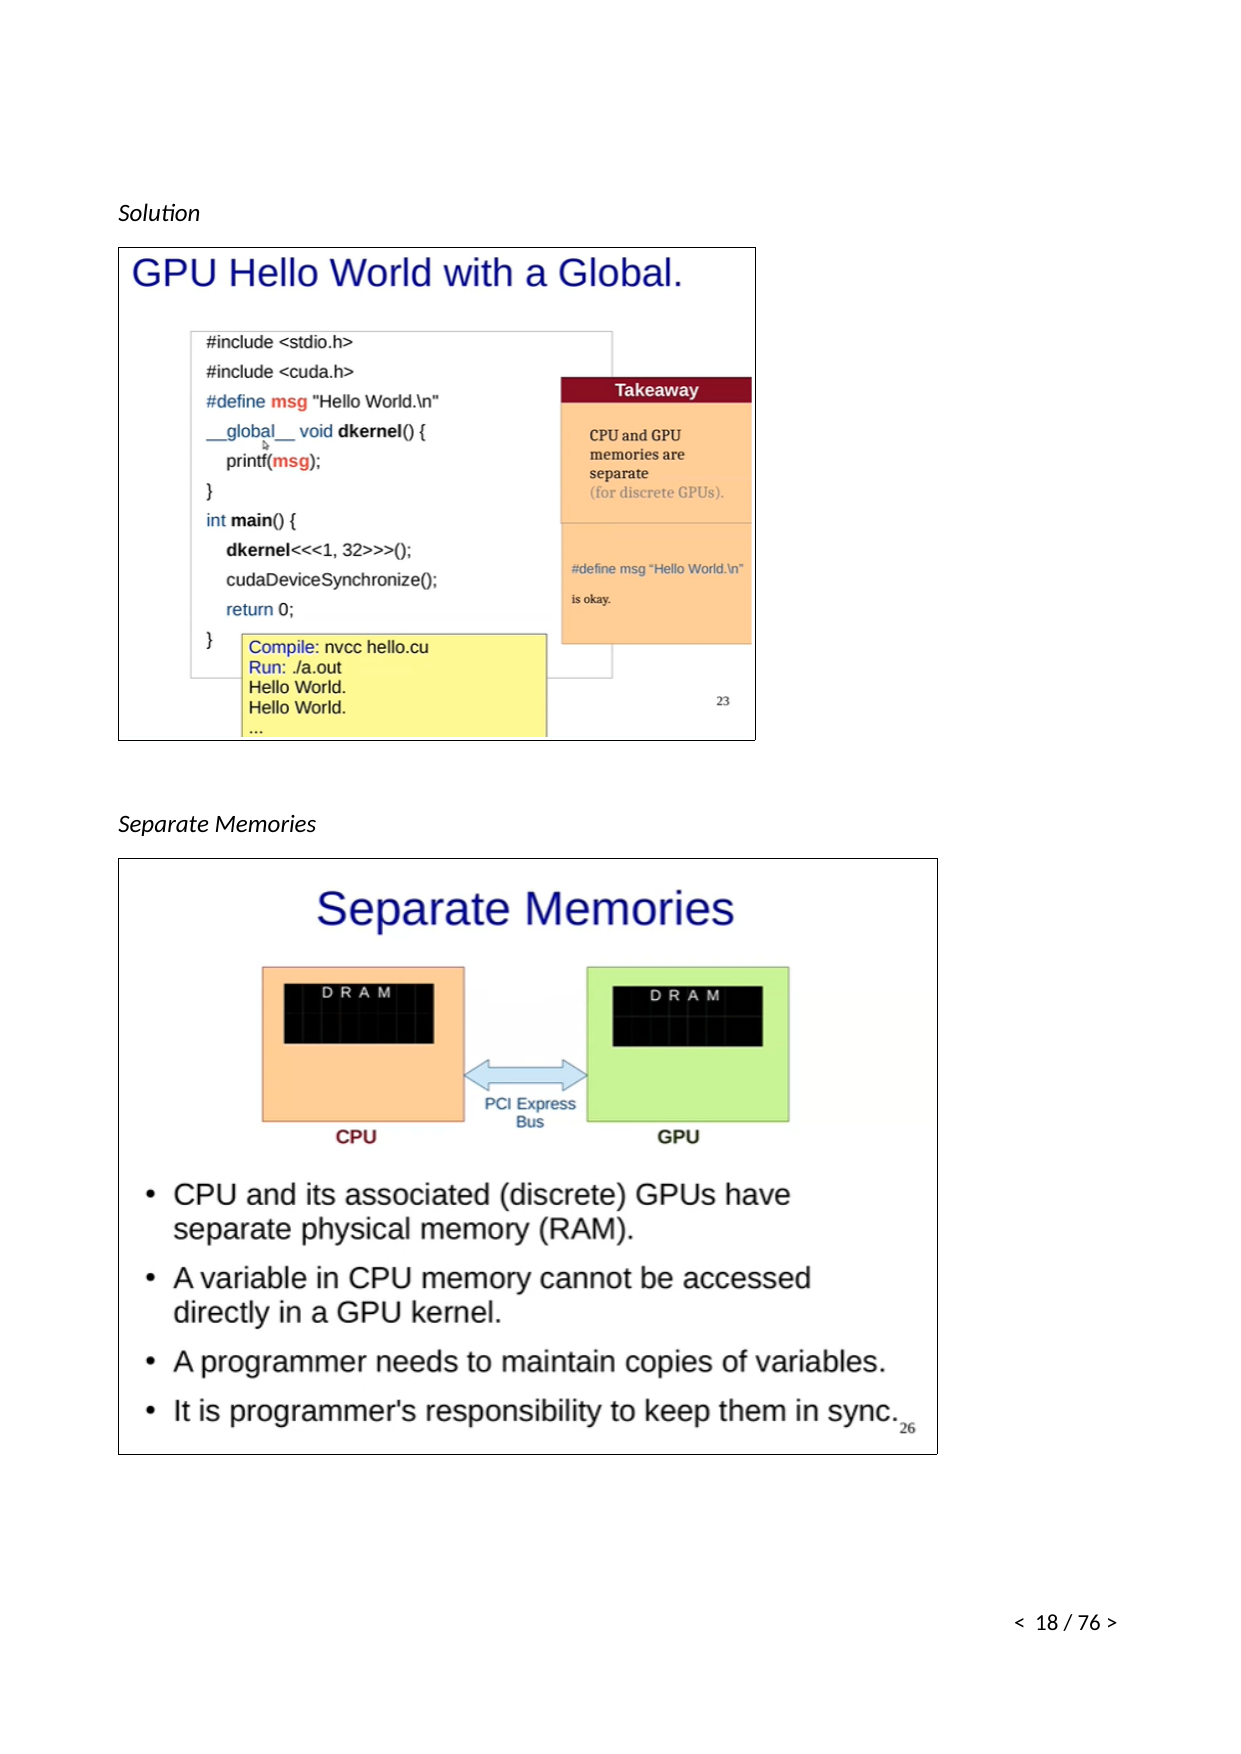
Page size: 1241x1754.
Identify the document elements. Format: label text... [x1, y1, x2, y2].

text Solution [118, 197, 1122, 228]
text Separate Memories [118, 808, 1122, 839]
picture [121, 249, 752, 737]
picture [121, 861, 934, 1452]
